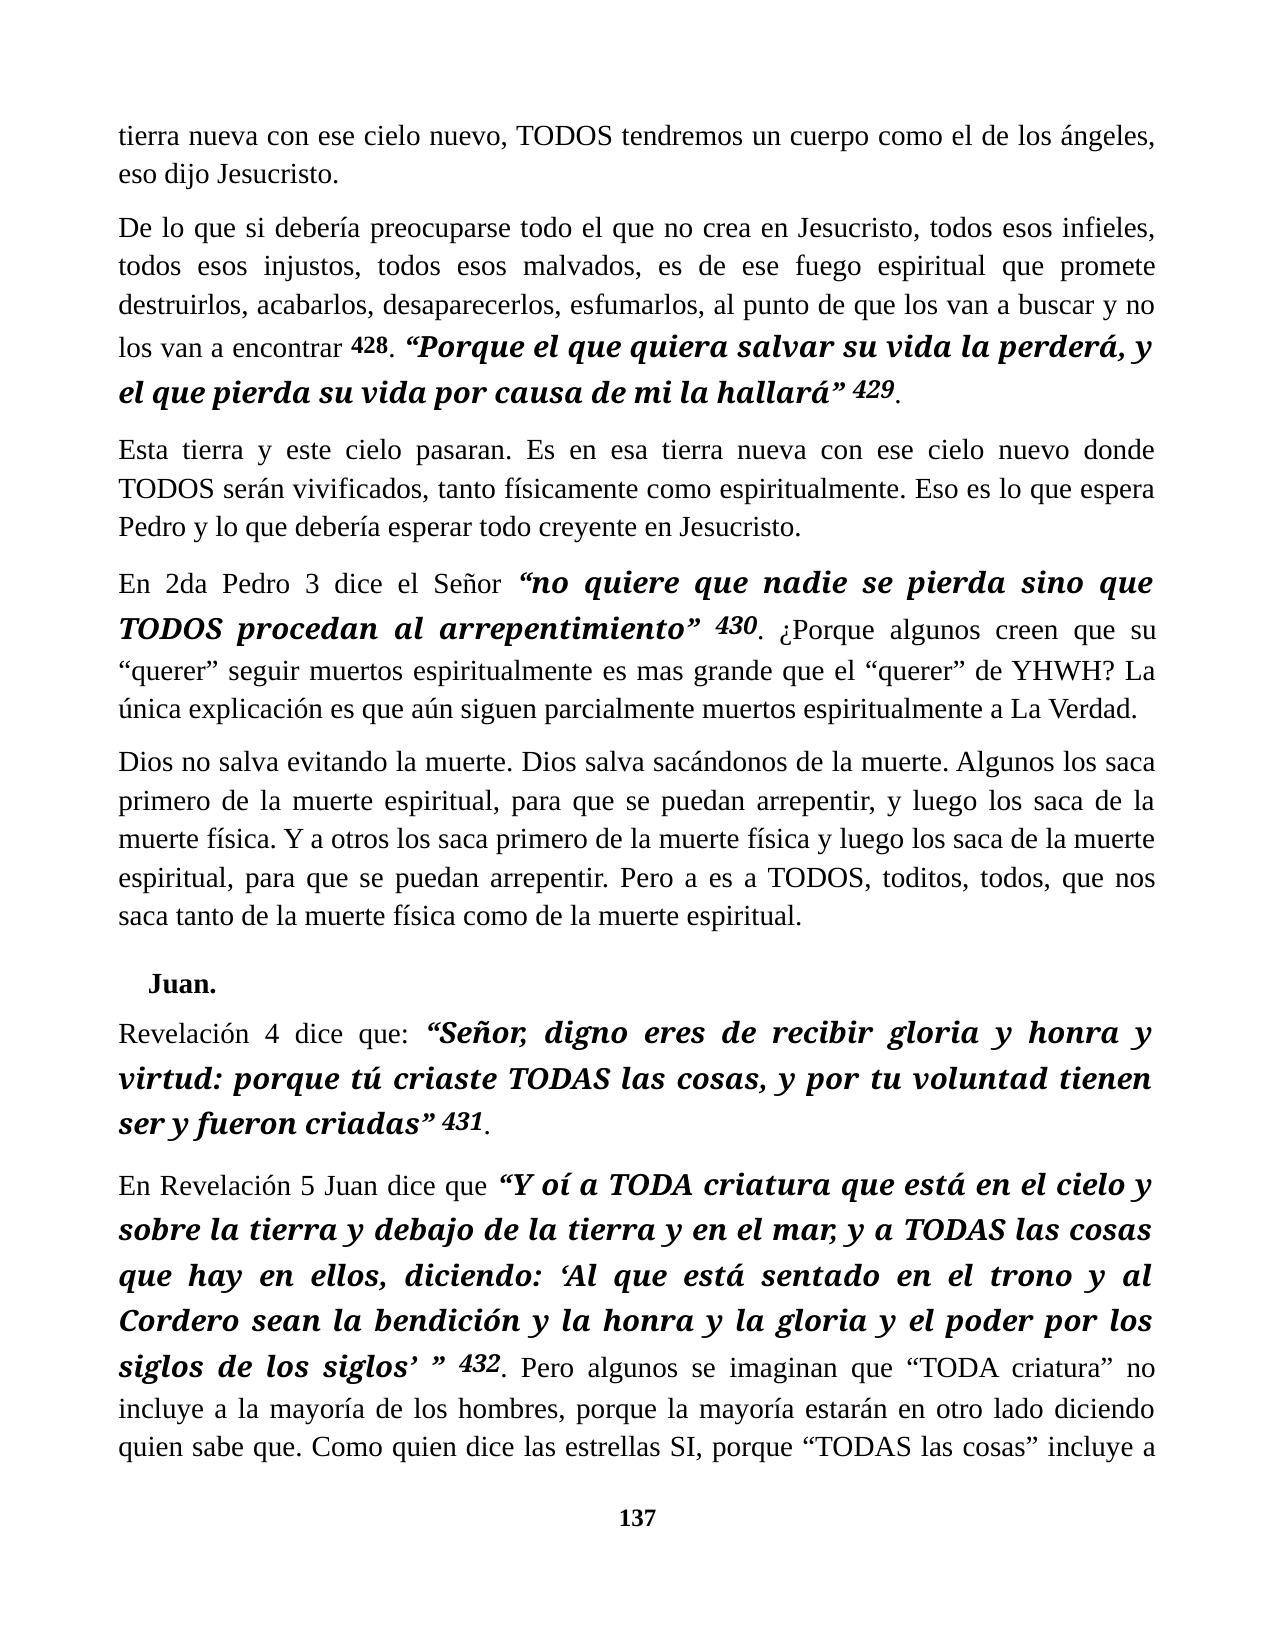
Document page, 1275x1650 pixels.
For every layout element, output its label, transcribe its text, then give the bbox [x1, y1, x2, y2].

text De lo que si debería preocuparse todo el que no crea en Jesucristo, todos esos infieles, todos esos injustos, todos esos malvados, es de ese fuego espiritual que promete destruirlos, acabarlos, desaparecerlos, esfumarlos, al punto de que los van a buscar y no los van a encontrar . “Porque el que quiera salvar su vida la perderá, y el que pierda su vida por causa de mi la hallará” . [118, 210, 1157, 412]
text Revelación 4 dice que: “Señor, digno eres de recibir gloria y honra y virtud: porque tú criaste TODAS las cosas, y por tu voluntad tienen ser y fueron criadas” . [118, 1012, 1157, 1143]
text Esta tierra y este cielo pasaran. Es en esa tierra nueva con ese cielo nuevo donde TODOS serán vivificados, tanto físicamente como espiritualmente. Eso es lo que espera Pedro y lo que debería esperar todo creyente en Jesucristo. [118, 432, 1157, 543]
subtitle Juan. [148, 966, 1157, 1000]
text tierra nueva con ese cielo nuevo, TODOS tendremos un cuerpo como el de los ángeles, eso dijo Jesucristo. [118, 118, 1157, 190]
text En 2da Pedro 3 dice el Señor “no quiere que nadie se pierda sino que TODOS procedan al arrepentimiento” . ¿Porque algunos creen que su “querer” seguir muertos espiritualmente es mas grande que el “querer” de YHWH? La única explicación es que aún siguen parcialmente muertos espiritualmente a La Verdad. [118, 562, 1157, 725]
text En Revelación 5 Juan dice que “Y oí a TODA criatura que está en el cielo y sobre la tierra y debajo de la tierra y en el mar, y a TODAS las cosas que hay en ellos, diciendo: ‘Al que está sentado en el trono y al Cordero sean la bendición y la honra y la gloria y el poder por los siglos de los siglos’ ” . Pero algunos se imaginan que “TODA criatura” no incluye a la mayoría de los hombres, porque la mayoría estarán en otro lado diciendo quien sabe que. Como quien dice las estrellas SI, porque “TODAS las cosas” incluye a [118, 1164, 1157, 1463]
text Dios no salva evitando la muerte. Dios salva sacándonos de la muerte. Algunos los saca primero de la muerte espiritual, para que se puedan arrepentir, y luego los saca de la muerte física. Y a otros los saca primero de la muerte física y luego los saca de la muerte espiritual, para que se puedan arrepentir. Pero a es a TODOS, toditos, todos, que nos saca tanto de la muerte física como de la muerte espiritual. [118, 744, 1157, 932]
